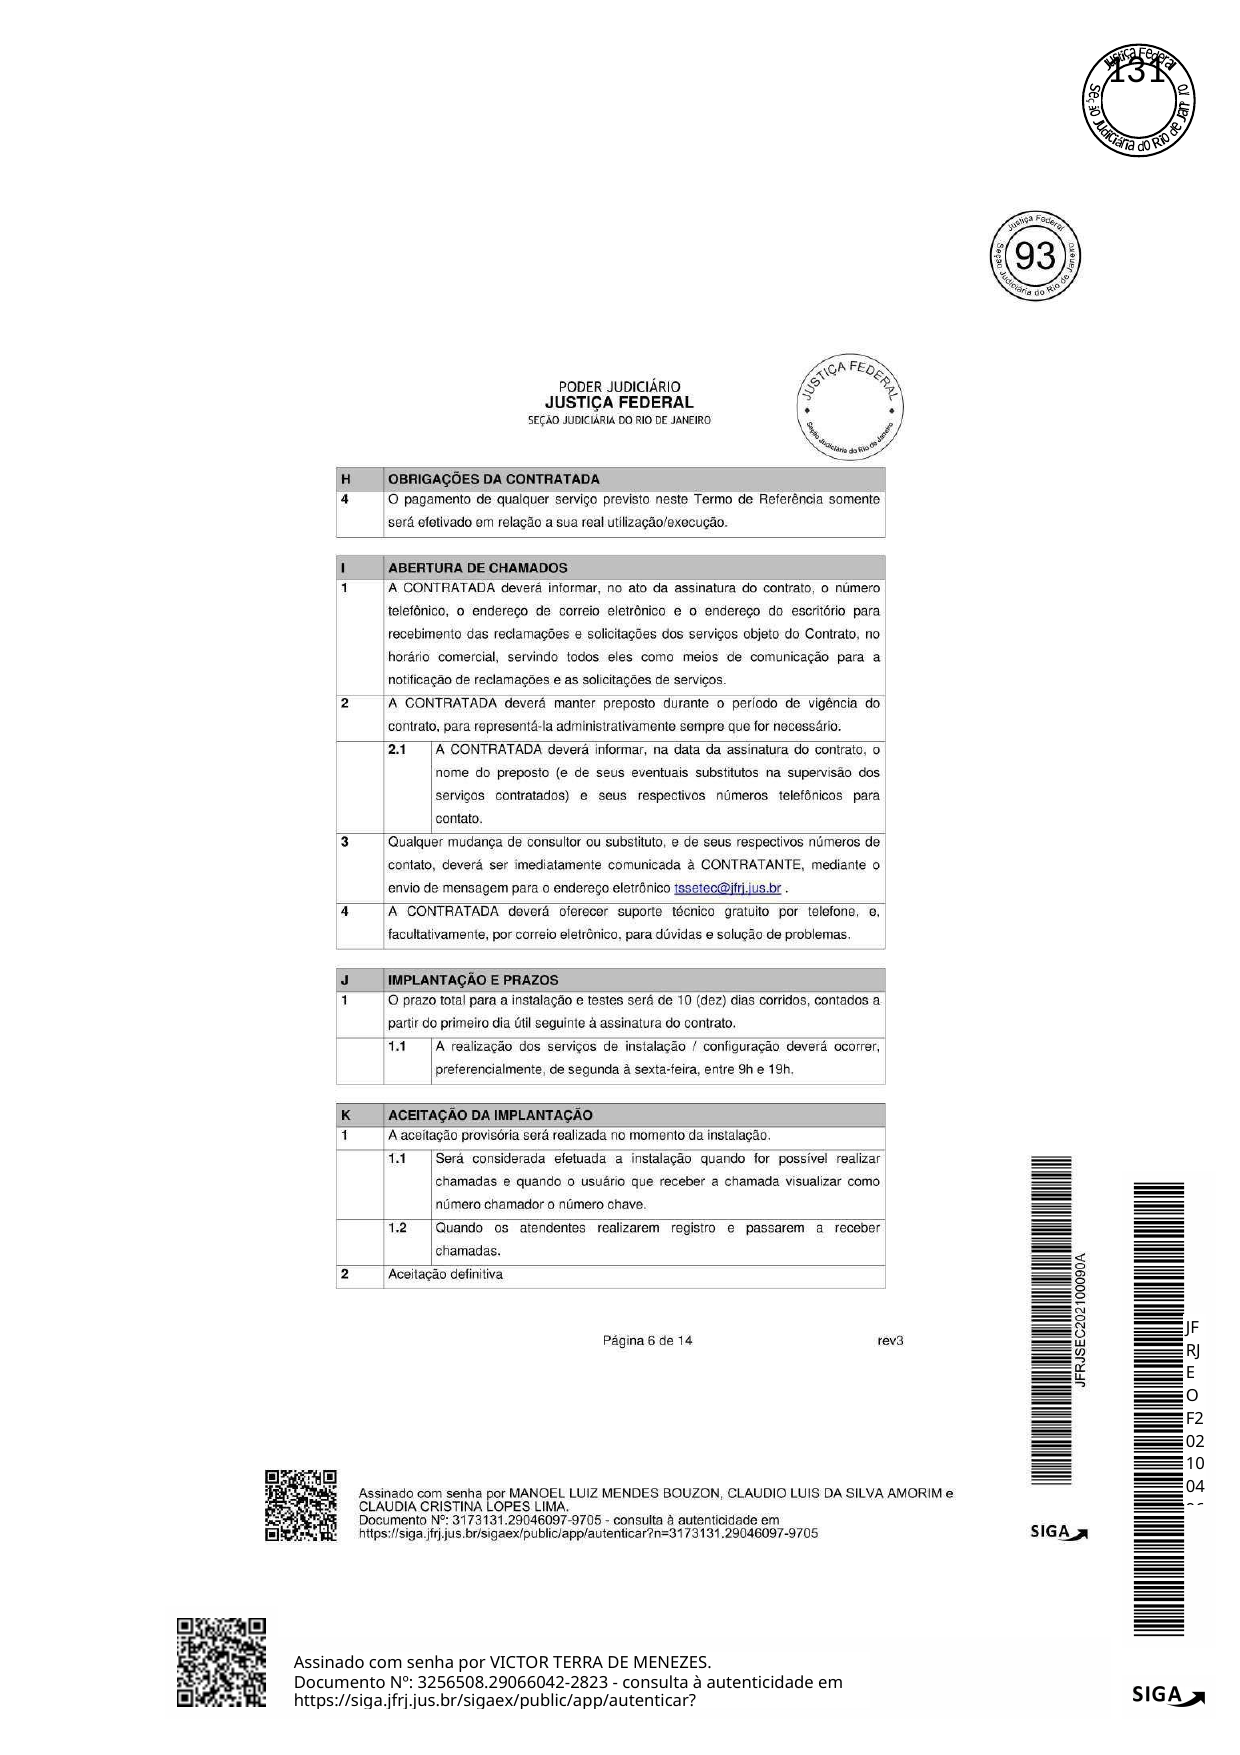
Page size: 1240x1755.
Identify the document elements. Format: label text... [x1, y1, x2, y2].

text e [1179, 97, 1193, 105]
text JFRJEOF202100496V01 [1186, 1316, 1206, 1504]
text ç [1085, 98, 1099, 106]
